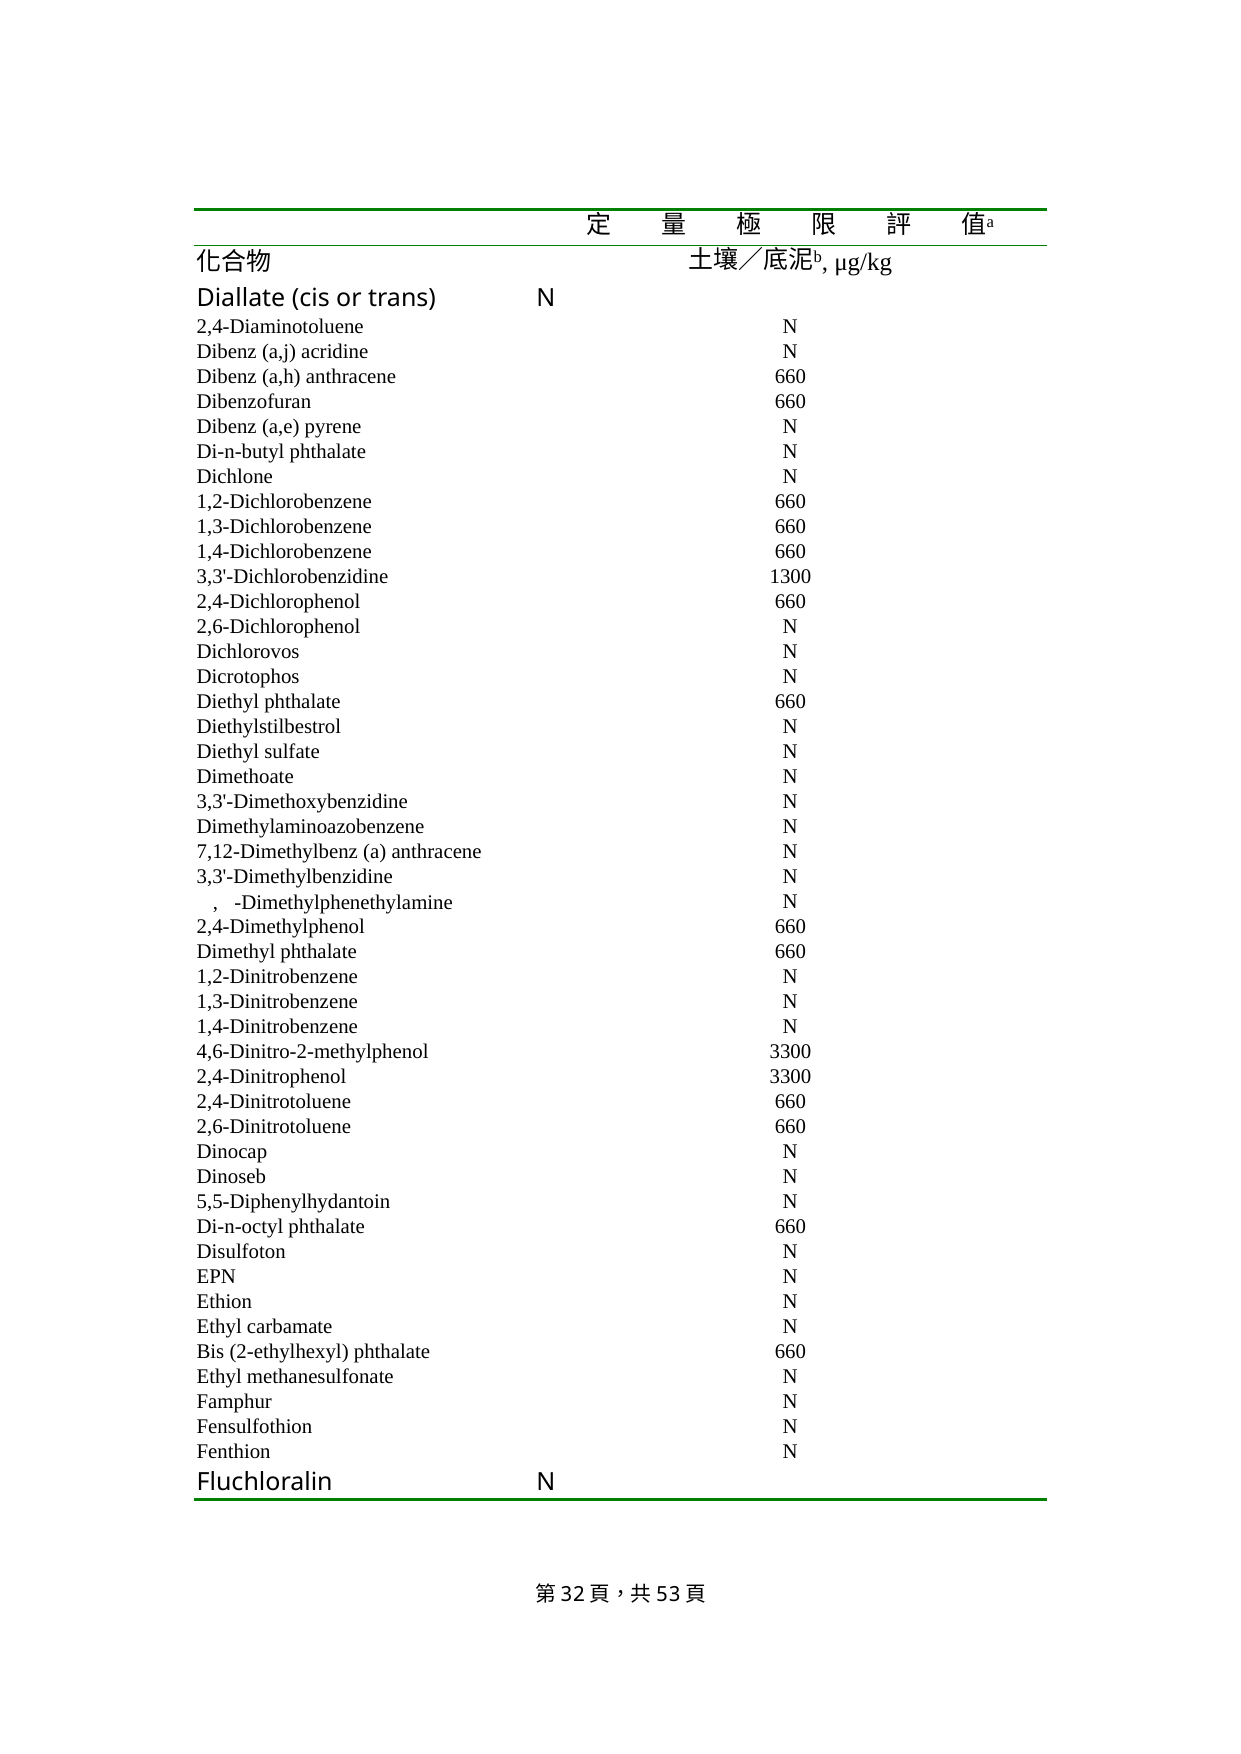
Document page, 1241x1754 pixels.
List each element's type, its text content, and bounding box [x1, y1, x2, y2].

table_cell 4,6-Dinitro-2-methylphenol [194, 1039, 533, 1064]
table_header [194, 211, 533, 245]
table_cell 3,3'-Dimethoxybenzidine [194, 789, 533, 814]
table_cell N [533, 1189, 1047, 1214]
table_cell Ethyl methanesulfonate [194, 1364, 533, 1389]
table_cell Disulfoton [194, 1239, 533, 1264]
table_cell Dibenz (a,j) acridine [194, 339, 533, 364]
table_cell Dinoseb [194, 1164, 533, 1189]
table_cell N [533, 814, 1047, 839]
table_cell 660 [533, 489, 1047, 514]
table_cell 1,2-Dinitrobenzene [194, 964, 533, 989]
table_cell N [533, 964, 1047, 989]
table_cell N [533, 864, 1047, 889]
table_cell N [533, 1264, 1047, 1289]
table_cell 1,4-Dichlorobenzene [194, 539, 533, 564]
table_cell Di-n-octyl phthalate [194, 1214, 533, 1239]
table_cell Diethyl phthalate [194, 689, 533, 714]
table_cell 660 [533, 389, 1047, 414]
table_cell Dimethoate [194, 764, 533, 789]
table_cell Diethyl sulfate [194, 739, 533, 764]
table_cell N [533, 714, 1047, 739]
table_cell N [533, 1364, 1047, 1389]
table_cell 660 [533, 689, 1047, 714]
table_cell 1,4-Dinitrobenzene [194, 1014, 533, 1039]
table_cell 2,6-Dichlorophenol [194, 614, 533, 639]
table_cell N [533, 1414, 1047, 1439]
table_cell 5,5-Diphenylhydantoin [194, 1189, 533, 1214]
table_cell N [533, 764, 1047, 789]
table_cell N [533, 989, 1047, 1014]
table_cell N [533, 1239, 1047, 1264]
table_cell N [533, 1164, 1047, 1189]
table_cell N [533, 1014, 1047, 1039]
table_cell 660 [533, 1089, 1047, 1114]
table_cell Dichlorovos [194, 639, 533, 664]
table_cell N [533, 639, 1047, 664]
table_cell N [533, 1289, 1047, 1314]
table_cell Diethylstilbestrol [194, 714, 533, 739]
table_cell ,-Dimethylphenethylamine [194, 889, 533, 914]
table_cell 660 [533, 1114, 1047, 1139]
table_cell 660 [533, 539, 1047, 564]
table_cell 660 [533, 364, 1047, 389]
table_cell Dinocap [194, 1139, 533, 1164]
table_cell N [533, 739, 1047, 764]
table_cell 1,2-Dichlorobenzene [194, 489, 533, 514]
table_cell N [533, 280, 1047, 314]
table_cell 2,4-Dinitrotoluene [194, 1089, 533, 1114]
table_cell 660 [533, 1214, 1047, 1239]
table_cell Dicrotophos [194, 664, 533, 689]
table_cell N [533, 464, 1047, 489]
table_cell Dibenzofuran [194, 389, 533, 414]
table_cell N [533, 1139, 1047, 1164]
table_cell Diallate (cis or trans) [194, 280, 533, 314]
table_cell 660 [533, 914, 1047, 939]
table_cell Bis (2-ethylhexyl) phthalate [194, 1339, 533, 1364]
table_cell 2,4-Diaminotoluene [194, 314, 533, 339]
table_cell Fensulfothion [194, 1414, 533, 1439]
table_cell Fluchloralin [194, 1464, 533, 1498]
table_cell 3,3'-Dimethylbenzidine [194, 864, 533, 889]
table_cell Famphur [194, 1389, 533, 1414]
table_cell N [533, 789, 1047, 814]
table_cell Fenthion [194, 1439, 533, 1464]
table_cell 1300 [533, 564, 1047, 589]
table_header 定 量 極 限 評 值a [533, 211, 1047, 245]
table_cell Dibenz (a,h) anthracene [194, 364, 533, 389]
table_cell 1,3-Dichlorobenzene [194, 514, 533, 539]
table_cell 土壤／底泥b, μg/kg [533, 246, 1047, 280]
table_cell 3,3'-Dichlorobenzidine [194, 564, 533, 589]
table_cell 660 [533, 1339, 1047, 1364]
table_cell 1,3-Dinitrobenzene [194, 989, 533, 1014]
table_cell 2,6-Dinitrotoluene [194, 1114, 533, 1139]
table_cell 660 [533, 939, 1047, 964]
table_cell EPN [194, 1264, 533, 1289]
table_cell N [533, 314, 1047, 339]
table_cell Dimethylaminoazobenzene [194, 814, 533, 839]
table_cell Dibenz (a,e) pyrene [194, 414, 533, 439]
table_cell N [533, 1389, 1047, 1414]
table_cell 化合物 [194, 246, 533, 280]
table_cell 2,4-Dichlorophenol [194, 589, 533, 614]
table_cell 660 [533, 514, 1047, 539]
table_cell N [533, 664, 1047, 689]
table_cell 2,4-Dimethylphenol [194, 914, 533, 939]
table_cell N [533, 414, 1047, 439]
table_cell 3300 [533, 1039, 1047, 1064]
table_cell N [533, 889, 1047, 914]
table_cell N [533, 1439, 1047, 1464]
table_cell Ethion [194, 1289, 533, 1314]
table_cell N [533, 839, 1047, 864]
table_cell N [533, 1314, 1047, 1339]
table_cell Ethyl carbamate [194, 1314, 533, 1339]
table_cell Di-n-butyl phthalate [194, 439, 533, 464]
table_cell 3300 [533, 1064, 1047, 1089]
table_cell N [533, 339, 1047, 364]
table_cell N [533, 614, 1047, 639]
table_cell N [533, 439, 1047, 464]
table_cell 7,12-Dimethylbenz (a) anthracene [194, 839, 533, 864]
table_cell Dichlone [194, 464, 533, 489]
table_cell 2,4-Dinitrophenol [194, 1064, 533, 1089]
table_cell 660 [533, 589, 1047, 614]
table_cell Dimethyl phthalate [194, 939, 533, 964]
table_cell N [533, 1464, 1047, 1498]
